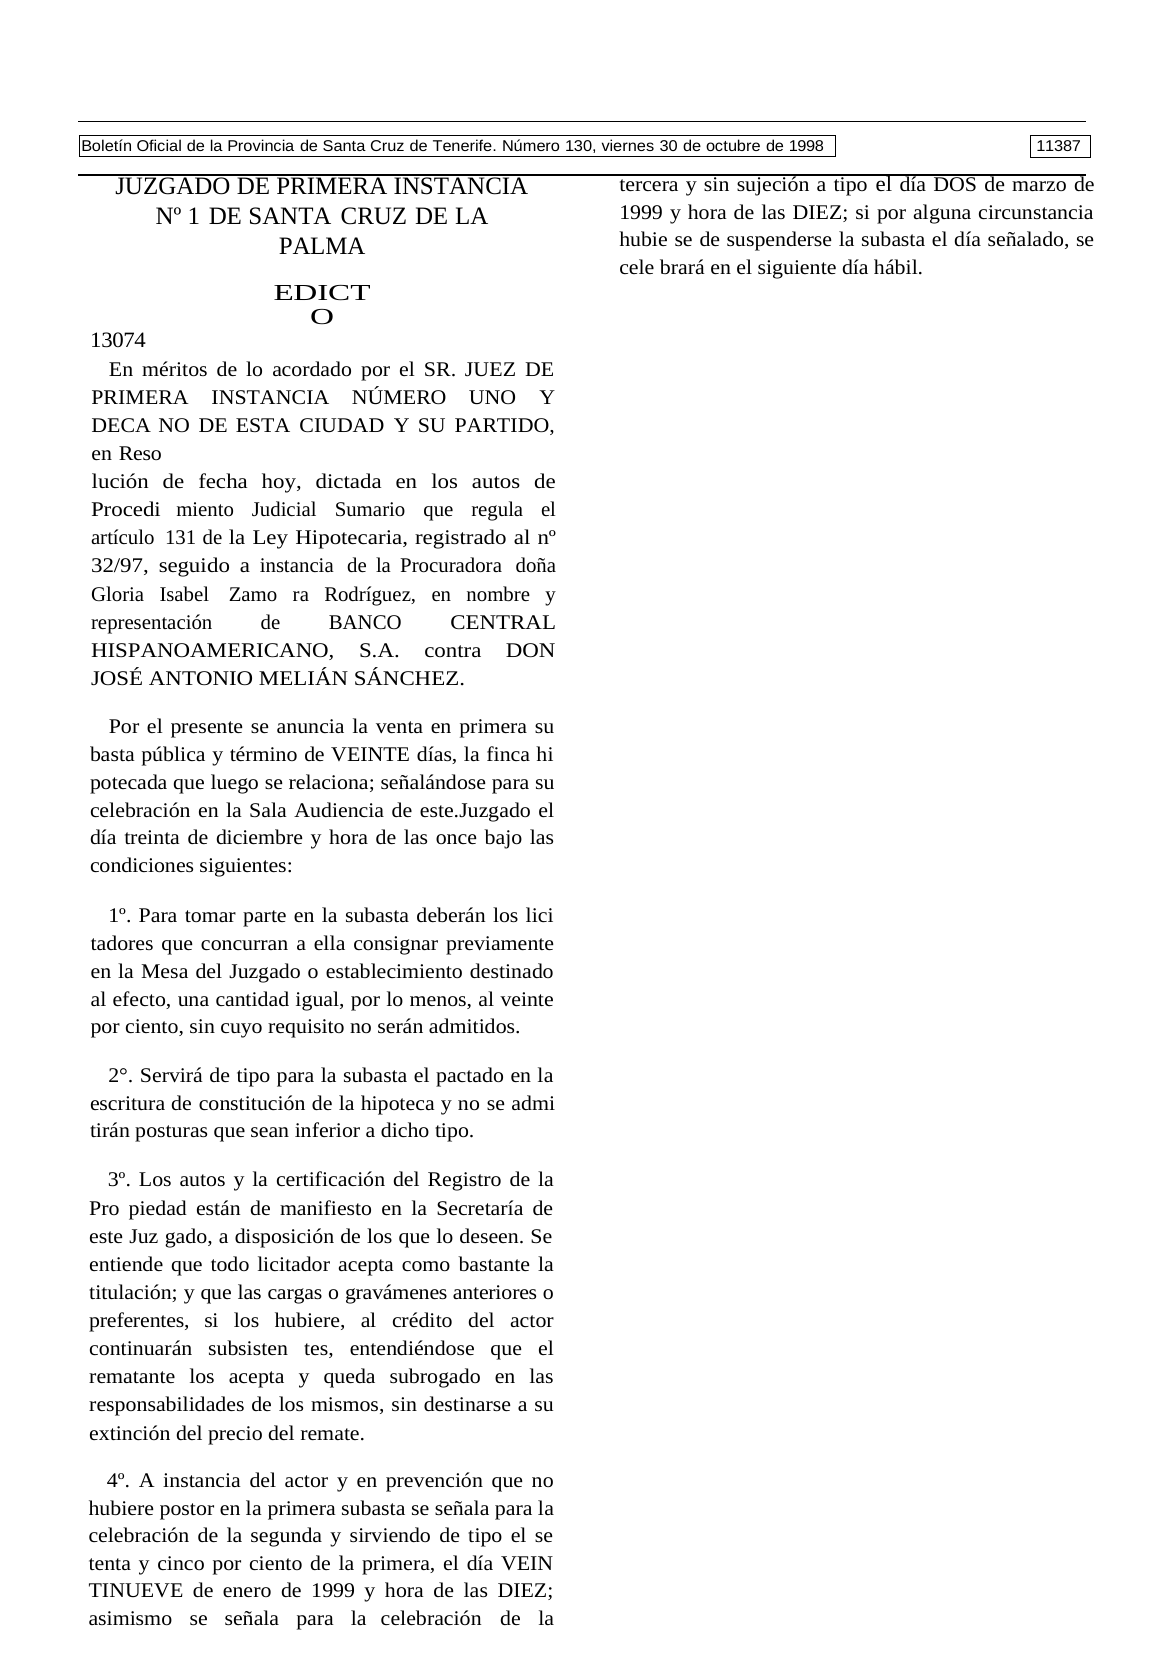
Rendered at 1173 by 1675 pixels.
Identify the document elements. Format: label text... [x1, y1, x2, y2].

text 4º. A instancia del actor y en prevención que no hubiere postor en la primera subasta se señala para la celebración de la segunda y sirviendo de tipo el se­ tenta y cinco por ciento de la primera, el día VEIN­ TINUEVE de enero de 1999 y hora de las DIEZ; asimismo se señala para la celebración de la [88, 1468, 554, 1630]
text 2°. Servirá de tipo para la subasta el pactado en la escritura de constitución de la hipoteca y no se admi­ tirán posturas que sean inferior a dicho tipo. [90, 1063, 555, 1142]
text En méritos de lo acordado por el SR. JUEZ DE PRIMERA INSTANCIA NÚMERO UNO Y DECA­ NO DE ESTA CIUDAD Y SU PARTIDO, en Reso­ [91, 356, 555, 465]
text tercera y sin sujeción a tipo el día DOS de marzo de 1999 y hora de las DIEZ; si por alguna circunstancia hubie­ se de suspenderse la subasta el día señalado, se cele­ brará en el siguiente día hábil. [619, 171, 1095, 279]
subtitle JUZGADO DE PRIMERA INSTANCIA Nº 1 DE SANTA CRUZ DE LA PALMA [112, 171, 532, 260]
text 3º. Los autos y la certificación del Registro de la Pro­ piedad están de manifiesto en la Secretaría de este Juz­ gado, a disposición de los que lo deseen. Se entiende que todo licitador acepta como bastante la titulación; y que las cargas o gravámenes anteriores o preferentes, si los hubiere, al crédito del actor continuarán subsisten­ tes, entendiéndose que el rematante los acepta y queda subrogado en las responsabilidades de los mismos, sin destinarse a su extinción del precio del remate. [89, 1167, 554, 1444]
text 13074 [90, 329, 568, 353]
text lución de fecha hoy, dictada en los autos de Procedi­ miento Judicial Sumario que regula el artículo 131 de la Ley Hipotecaria, registrado al nº 32/97, seguido a instancia de la Procuradora doña Gloria Isabel Zamo­ ra Rodríguez, en nombre y representación de BANCO CENTRAL HISPANOAMERICANO, S.A. contra DON JOSÉ ANTONIO MELIÁN SÁNCHEZ. [91, 469, 556, 690]
text 1º. Para tomar parte en la subasta deberán los lici­ tadores que concurran a ella consignar previamente en la Mesa del Juzgado o establecimiento destinado al efecto, una cantidad igual, por lo menos, al veinte por ciento, sin cuyo requisito no serán admitidos. [90, 903, 555, 1038]
text Por el presente se anuncia la venta en primera su­ basta pública y término de VEINTE días, la finca hi­ potecada que luego se relaciona; señalándose para su celebración en la Sala Audiencia de este.Juzgado el día treinta de diciembre y hora de las once bajo las condiciones siguientes: [90, 714, 555, 877]
subtitle EDICTO [264, 281, 379, 329]
